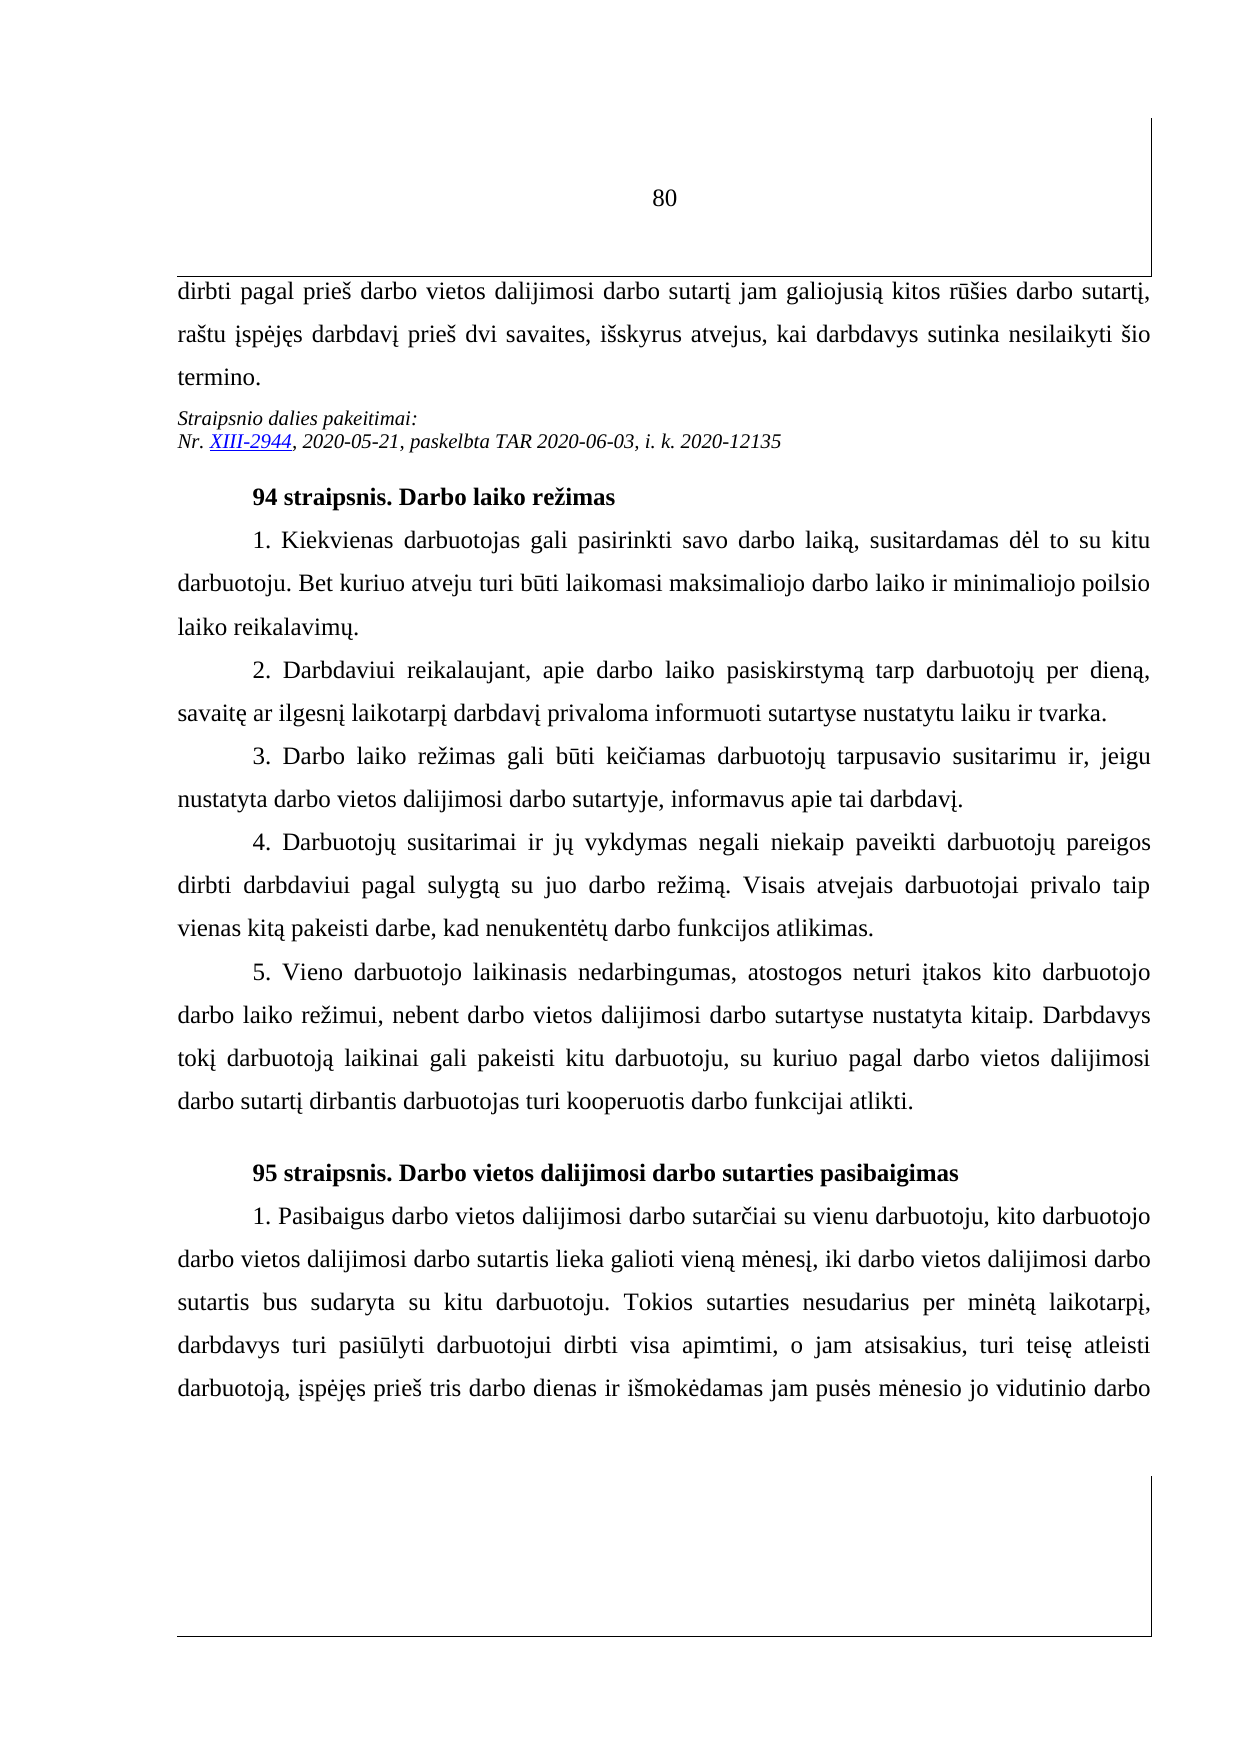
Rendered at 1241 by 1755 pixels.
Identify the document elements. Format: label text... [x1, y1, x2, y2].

text 1. Pasibaigus darbo vietos dalijimosi darbo sutarčiai su vienu darbuotoju, kito darbuotojo darbo vietos dalijimosi darbo sutartis lieka galioti vieną mėnesį, iki darbo vietos dalijimosi darbo sutartis bus sudaryta su kitu darbuotoju. Tokios sutarties nesudarius per minėtą laikotarpį, darbdavys turi pasiūlyti darbuotojui dirbti visa apimtimi, o jam atsisakius, turi teisę atleisti darbuotoją, įspėjęs prieš tris darbo dienas ir išmokėdamas jam pusės mėnesio jo vidutinio darbo [177, 1201, 1152, 1402]
text 5. Vieno darbuotojo laikinasis nedarbingumas, atostogos neturi įtakos kito darbuotojo darbo laiko režimui, nebent darbo vietos dalijimosi darbo sutartyse nustatyta kitaip. Darbdavys tokį darbuotoją laikinai gali pakeisti kitu darbuotoju, su kuriuo pagal darbo vietos dalijimosi darbo sutartį dirbantis darbuotojas turi kooperuotis darbo funkcijai atlikti. [177, 957, 1152, 1115]
text 2. Darbdaviui reikalaujant, apie darbo laiko pasiskirstymą tarp darbuotojų per dieną, savaitę ar ilgesnį laikotarpį darbdavį privaloma informuoti sutartyse nustatytu laiku ir tvarka. [177, 655, 1152, 727]
text Straipsnio dalies pakeitimai: [177, 405, 1152, 429]
text 1. Kiekvienas darbuotojas gali pasirinkti savo darbo laiką, susitardamas dėl to su kitu darbuotoju. Bet kuriuo atveju turi būti laikomasi maksimaliojo darbo laiko ir minimaliojo poilsio laiko reikalavimų. [177, 525, 1152, 640]
text 3. Darbo laiko režimas gali būti keičiamas darbuotojų tarpusavio susitarimu ir, jeigu nustatyta darbo vietos dalijimosi darbo sutartyje, informavus apie tai darbdavį. [177, 741, 1152, 813]
text dirbti pagal prieš darbo vietos dalijimosi darbo sutartį jam galiojusią kitos rūšies darbo sutartį, raštu įspėjęs darbdavį prieš dvi savaites, išskyrus atvejus, kai darbdavys sutinka nesilaikyti šio termino. [177, 276, 1152, 391]
text Nr. XIII-2944, 2020-05-21, paskelbta TAR 2020-06-03, i. k. 2020-12135 [177, 429, 1152, 453]
text 4. Darbuotojų susitarimai ir jų vykdymas negali niekaip paveikti darbuotojų pareigos dirbti darbdaviui pagal sulygtą su juo darbo režimą. Visais atvejais darbuotojai privalo taip vienas kitą pakeisti darbe, kad nenukentėtų darbo funkcijos atlikimas. [177, 827, 1152, 942]
subtitle 94 straipsnis. Darbo laiko režimas [177, 482, 1152, 511]
subtitle 95 straipsnis. Darbo vietos dalijimosi darbo sutarties pasibaigimas [177, 1158, 1152, 1187]
